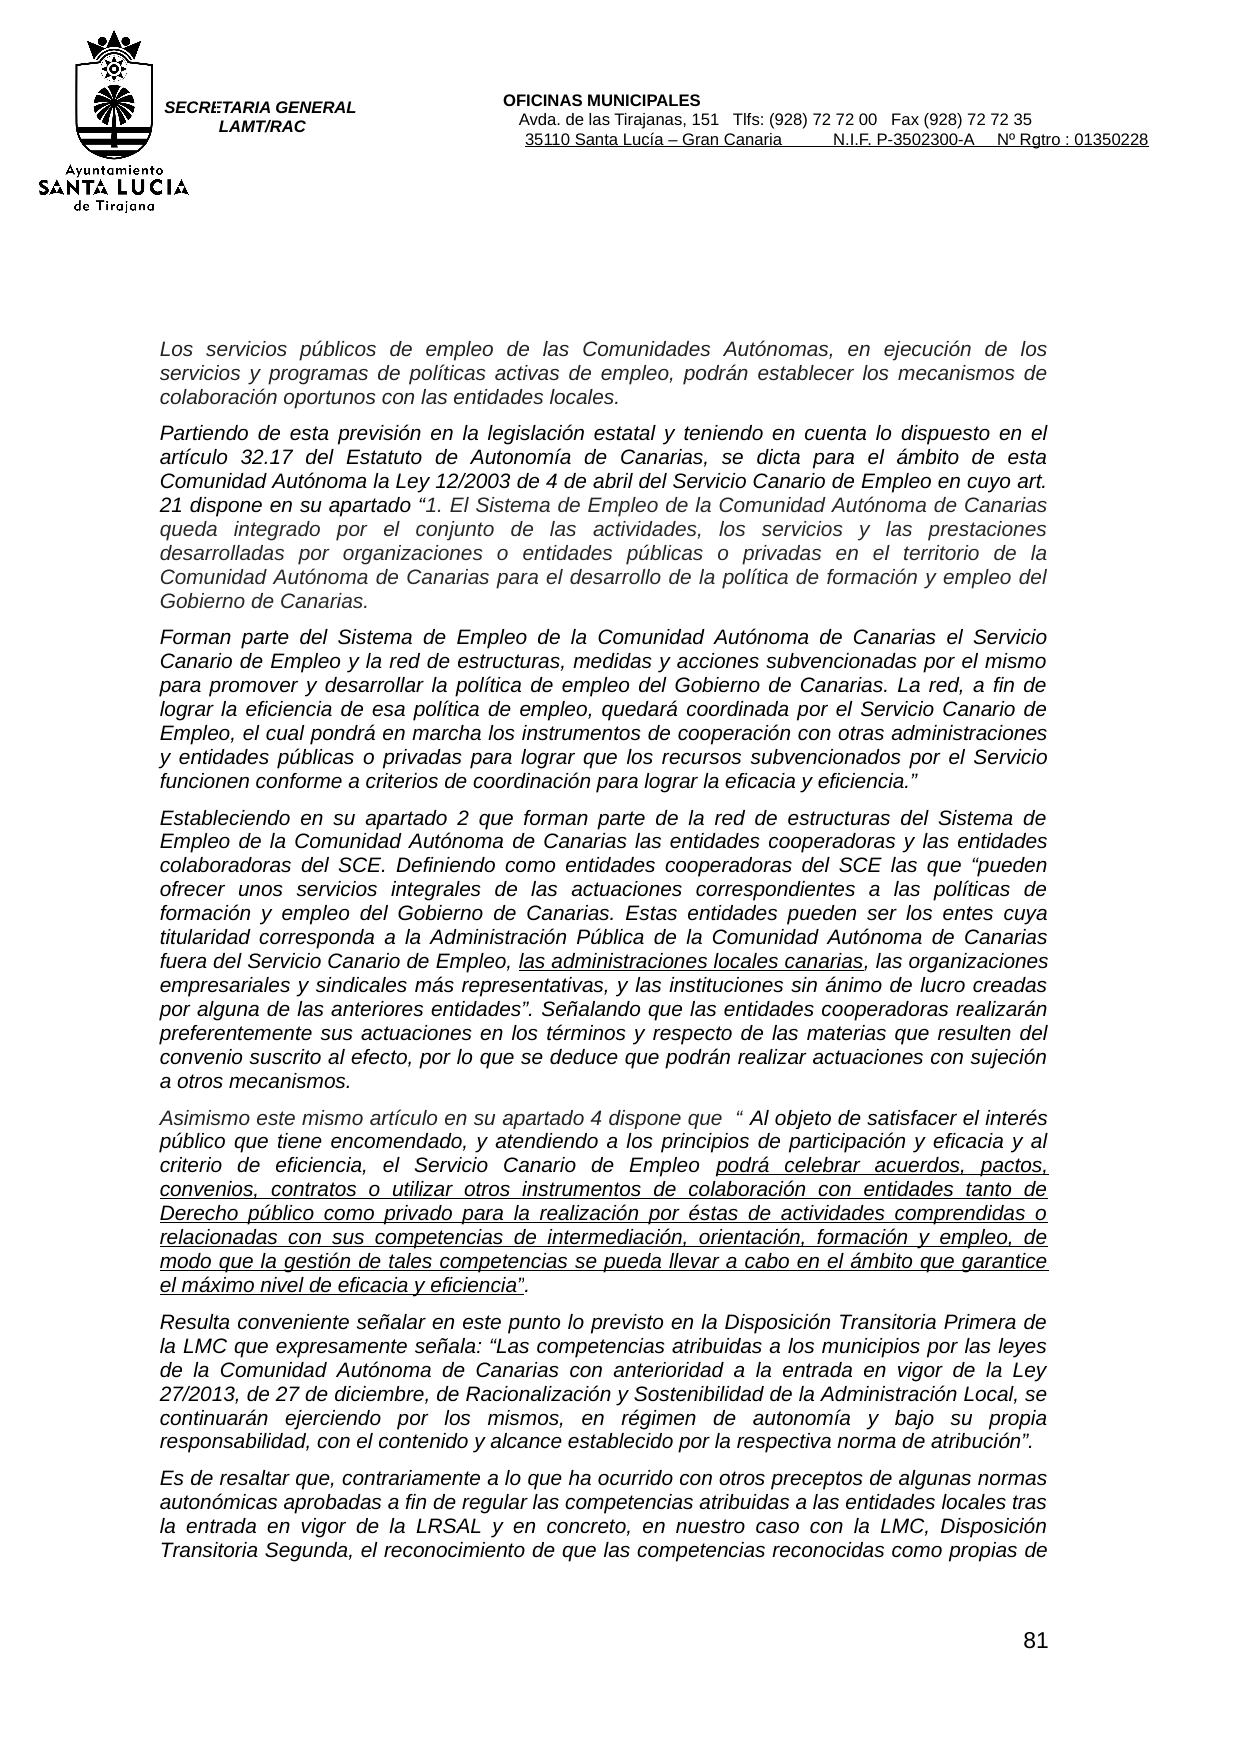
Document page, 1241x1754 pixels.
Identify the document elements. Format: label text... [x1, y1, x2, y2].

text Estableciendo en su apartado 2 que forman parte de la red de estructuras del Sistema de Empleo de la Comunidad Autónoma de Canarias las entidades cooperadoras y las entidades colaboradoras del SCE. Definiendo como entidades cooperadoras del SCE las que “pueden ofrecer unos servicios integrales de las actuaciones correspondientes a las políticas de formación y empleo del Gobierno de Canarias. Estas entidades pueden ser los entes cuya titularidad corresponda a la Administración Pública de la Comunidad Autónoma de Canarias fuera del Servicio Canario de Empleo, las administraciones locales canarias, las organizaciones empresariales y sindicales más representativas, y las instituciones sin ánimo de lucro creadas por alguna de las anteriores entidades”. Señalando que las entidades cooperadoras realizarán preferentemente sus actuaciones en los términos y respecto de las materias que resulten del convenio suscrito al efecto, por lo que se deduce que podrán realizar actuaciones con sujeción a otros mecanismos. [159, 805, 1048, 1093]
text relacionadas con sus competencias de intermediación, orientación, formación y empleo, de [159, 1223, 1048, 1246]
text Forman parte del Sistema de Empleo de la Comunidad Autónoma de Canarias el Servicio Canario de Empleo y la red de estructuras, medidas y acciones subvencionadas por el mismo para promover y desarrollar la política de empleo del Gobierno de Canarias. La red, a fin de lograr la eficiencia de esa política de empleo, quedará coordinada por el Servicio Canario de Empleo, el cual pondrá en marcha los instrumentos de cooperación con otras administraciones y entidades públicas o privadas para lograr que los recursos subvencionados por el Servicio funcionen conforme a criterios de coordinación para lograr la eficacia y eficiencia.” [159, 625, 1048, 793]
text Resulta conveniente señalar en este punto lo previsto en la Disposición Transitoria Primera de la LMC que expresamente señala: “Las competencias atribuidas a los municipios por las leyes de la Comunidad Autónoma de Canarias con anterioridad a la entrada en vigor de la Ley 27/2013, de 27 de diciembre, de Racionalización y Sostenibilidad de la Administración Local, se continuarán ejerciendo por los mismos, en régimen de autonomía y bajo su propia responsabilidad, con el contenido y alcance establecido por la respectiva norma de atribución”. [159, 1309, 1048, 1453]
text Asimismo este mismo artículo en su apartado 4 dispone que “ Al objeto de satisfacer el interés público que tiene encomendado, y atendiendo a los principios de participación y eficacia y al criterio de eficiencia, el Servicio Canario de Empleo podrá celebrar acuerdos, pactos, convenios, contratos o utilizar otros instrumentos de colaboración con entidades tanto de [159, 1105, 1048, 1198]
text Partiendo de esta previsión en la legislación estatal y teniendo en cuenta lo dispuesto en el artículo 32.17 del Estatuto de Autonomía de Canarias, se dicta para el ámbito de esta Comunidad Autónoma la Ley 12/2003 de 4 de abril del Servicio Canario de Empleo en cuyo art. 21 dispone en su apartado “1. El Sistema de Empleo de la Comunidad Autónoma de Canarias queda integrado por el conjunto de las actividades, los servicios y las prestaciones desarrolladas por organizaciones o entidades públicas o privadas en el territorio de la Comunidad Autónoma de Canarias para el desarrollo de la política de formación y empleo del Gobierno de Canarias. [159, 421, 1048, 613]
text Los servicios públicos de empleo de las Comunidades Autónomas, en ejecución de los servicios y programas de políticas activas de empleo, podrán establecer los mecanismos de colaboración oportunos con las entidades locales. [159, 337, 1048, 409]
text modo que la gestión de tales competencias se pueda llevar a cabo en el ámbito que garantice [159, 1247, 1048, 1270]
text Derecho público como privado para la realización por éstas de actividades comprendidas o [159, 1199, 1048, 1222]
text el máximo nivel de eficacia y eficiencia”. [159, 1271, 1048, 1297]
text Es de resaltar que, contrariamente a lo que ha ocurrido con otros preceptos de algunas normas autonómicas aprobadas a fin de regular las competencias atribuidas a las entidades locales tras la entrada en vigor de la LRSAL y en concreto, en nuestro caso con la LMC, Disposición Transitoria Segunda, el reconocimiento de que las competencias reconocidas como propias de [159, 1466, 1048, 1562]
picture [10, 0, 217, 239]
